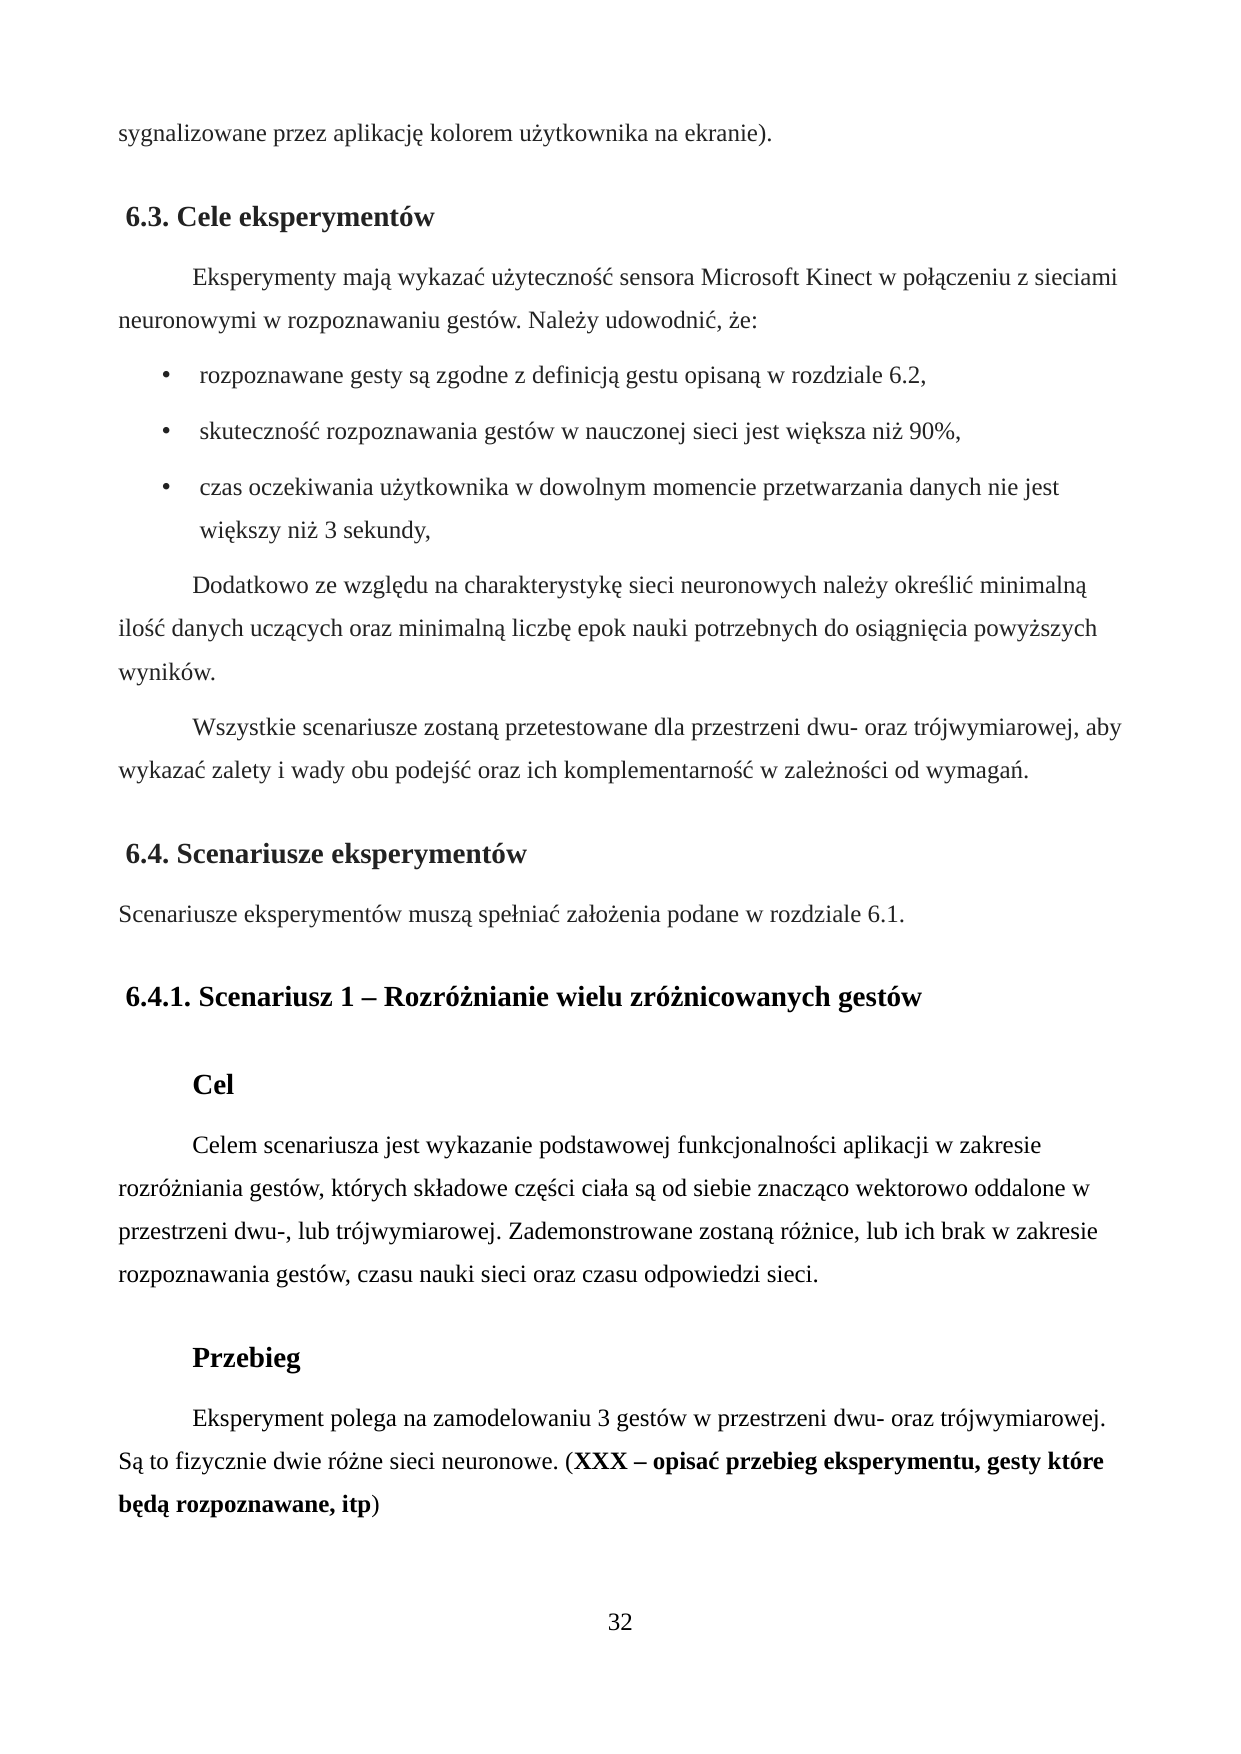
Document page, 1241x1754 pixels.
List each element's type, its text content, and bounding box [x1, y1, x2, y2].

text Eksperyment polega na zamodelowaniu 3 gestów w przestrzeni dwu- oraz trójwymiarowej. Są to fizycznie dwie różne sieci neuronowe. (XXX – opisać przebieg eksperymentu, gesty które będą rozpoznawane, itp) [118, 1403, 1122, 1518]
text Cel [118, 1067, 1122, 1101]
text Dodatkowo ze względu na charakterystykę sieci neuronowych należy określić minimalną ilość danych uczących oraz minimalną liczbę epok nauki potrzebnych do osiągnięcia powyższych wyników. [118, 570, 1122, 685]
text sygnalizowane przez aplikację kolorem użytkownika na ekranie). [118, 118, 1122, 147]
list skuteczność rozpoznawania gestów w nauczonej sieci jest większa niż 90%, [162, 416, 1122, 445]
text Scenariusze eksperymentów muszą spełniać założenia podane w rozdziale 6.1. [118, 899, 1122, 927]
text Celem scenariusza jest wykazanie podstawowej funkcjonalności aplikacji w zakresie rozróżniania gestów, których składowe części ciała są od siebie znacząco wektorowo oddalone w przestrzeni dwu-, lub trójwymiarowej. Zademonstrowane zostaną różnice, lub ich brak w zakresie rozpoznawania gestów, czasu nauki sieci oraz czasu odpowiedzi sieci. [118, 1130, 1122, 1288]
text Przebieg [118, 1340, 1122, 1373]
subtitle Scenariusze eksperymentów [118, 836, 1122, 869]
subtitle Scenariusz 1 – Rozróżnianie wielu zróżnicowanych gestów [118, 979, 1122, 1013]
text Wszystkie scenariusze zostaną przetestowane dla przestrzeni dwu- oraz trójwymiarowej, aby wykazać zalety i wady obu podejść oraz ich komplementarność w zależności od wymagań. [118, 712, 1122, 784]
list rozpoznawane gesty są zgodne z definicją gestu opisaną w rozdziale 6.2, [162, 360, 1122, 389]
text Eksperymenty mają wykazać użyteczność sensora Microsoft Kinect w połączeniu z sieciami neuronowymi w rozpoznawaniu gestów. Należy udowodnić, że: [118, 262, 1122, 333]
list czas oczekiwania użytkownika w dowolnym momencie przetwarzania danych nie jest większy niż 3 sekundy, [162, 472, 1122, 543]
subtitle Cele eksperymentów [118, 199, 1122, 232]
